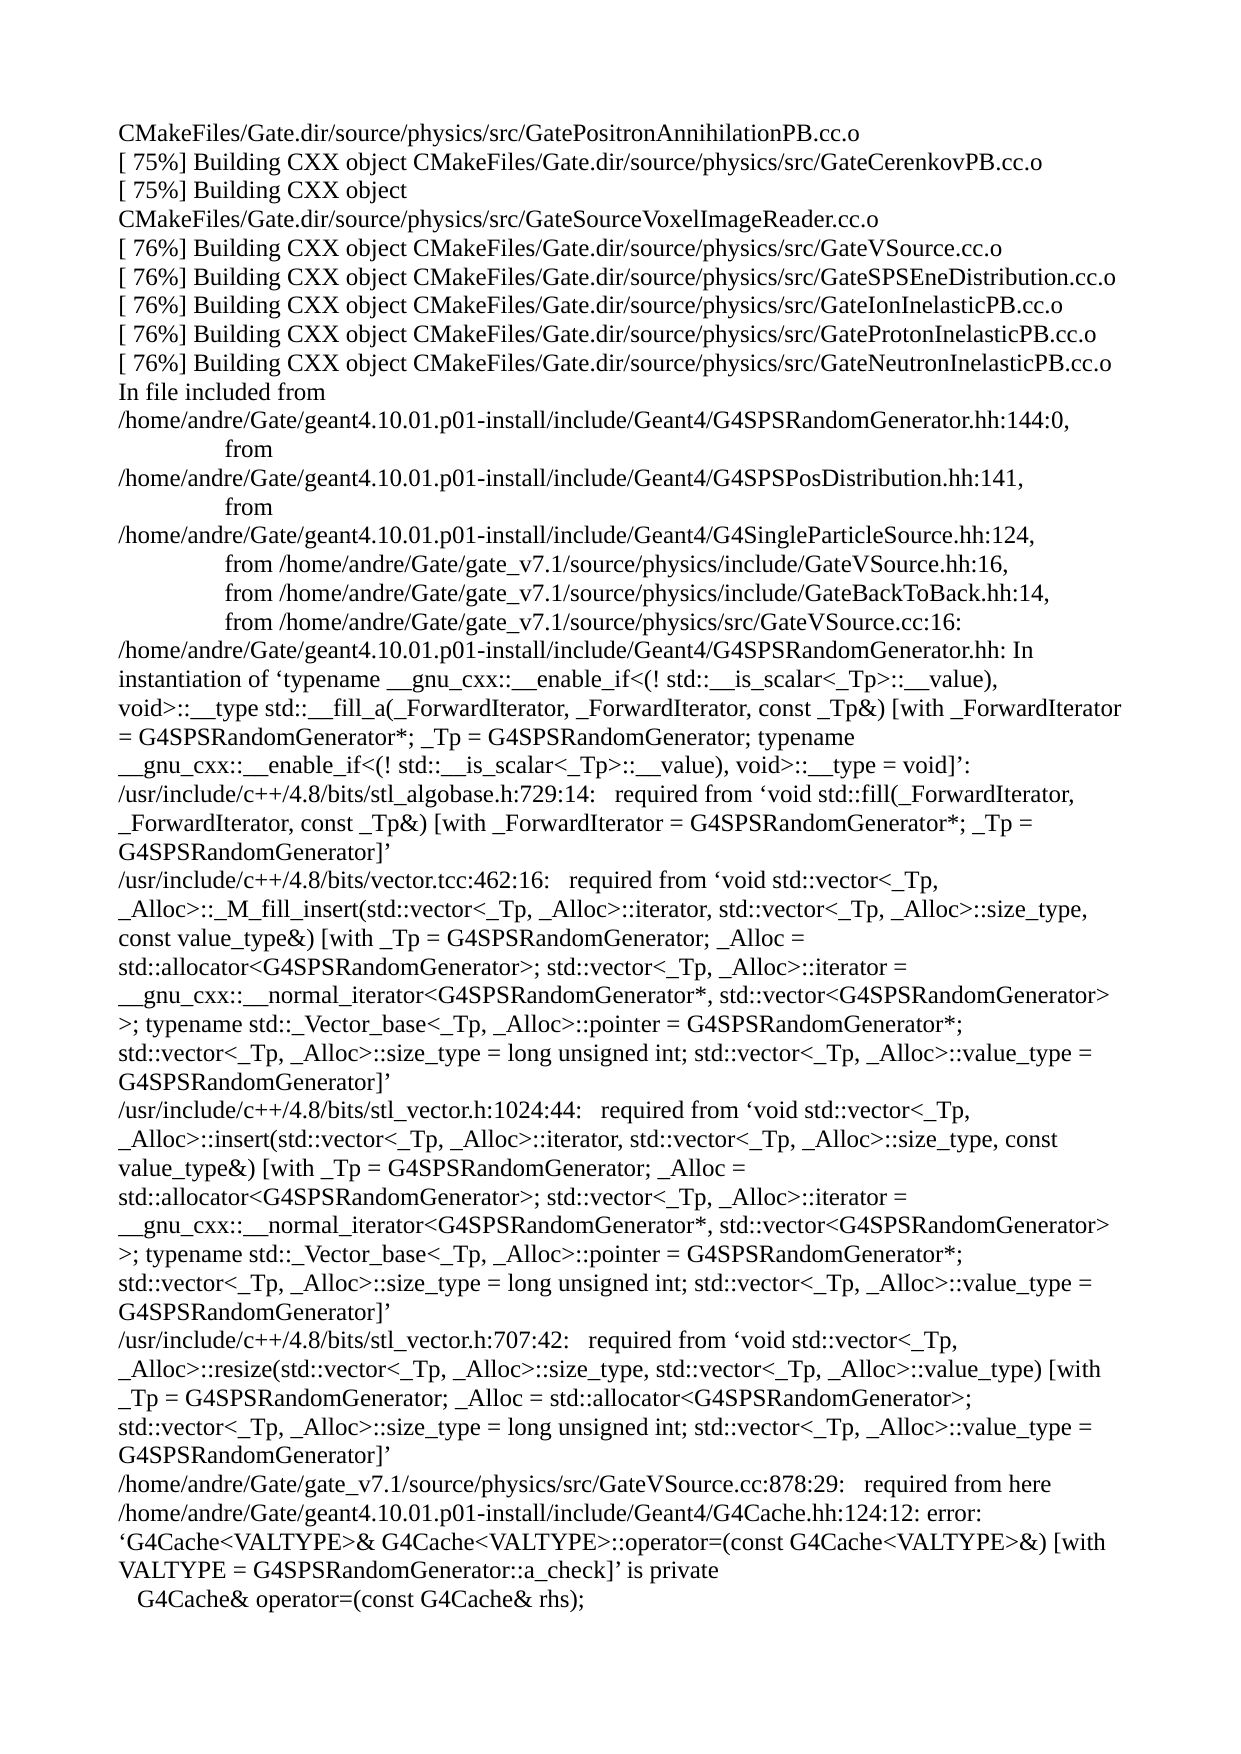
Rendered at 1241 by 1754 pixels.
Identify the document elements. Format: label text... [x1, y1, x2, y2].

text [ 76%] Building CXX object CMakeFiles/Gate.dir/source/physics/src/GateSPSEneDistribution.cc.o [118, 262, 1122, 291]
text /usr/include/c++/4.8/bits/vector.tcc:462:16: required from ‘void std::vector<_Tp, _Alloc>::_M_fill_insert(std::vector<_Tp, _Alloc>::iterator, std::vector<_Tp, _Alloc>::size_type, const value_type&) [with _Tp = G4SPSRandomGenerator; _Alloc = std::allocator<G4SPSRandomGenerator>; std::vector<_Tp, _Alloc>::iterator = __gnu_cxx::__normal_iterator<G4SPSRandomGenerator*, std::vector<G4SPSRandomGenerator> >; typename std::_Vector_base<_Tp, _Alloc>::pointer = G4SPSRandomGenerator*; std::vector<_Tp, _Alloc>::size_type = long unsigned int; std::vector<_Tp, _Alloc>::value_type = G4SPSRandomGenerator]’ [118, 866, 1122, 1096]
text /home/andre/Gate/geant4.10.01.p01-install/include/Geant4/G4SPSRandomGenerator.hh: In instantiation of ‘typename __gnu_cxx::__enable_if<(! std::__is_scalar<_Tp>::__value), void>::__type std::__fill_a(_ForwardIterator, _ForwardIterator, const _Tp&) [with _ForwardIterator = G4SPSRandomGenerator*; _Tp = G4SPSRandomGenerator; typename __gnu_cxx::__enable_if<(! std::__is_scalar<_Tp>::__value), void>::__type = void]’: [118, 636, 1122, 779]
text [ 76%] Building CXX object CMakeFiles/Gate.dir/source/physics/src/GateIonInelasticPB.cc.o [118, 291, 1122, 319]
text from /home/andre/Gate/gate_v7.1/source/physics/include/GateVSource.hh:16, [118, 549, 1122, 578]
text /usr/include/c++/4.8/bits/stl_vector.h:1024:44: required from ‘void std::vector<_Tp, _Alloc>::insert(std::vector<_Tp, _Alloc>::iterator, std::vector<_Tp, _Alloc>::size_type, const value_type&) [with _Tp = G4SPSRandomGenerator; _Alloc = std::allocator<G4SPSRandomGenerator>; std::vector<_Tp, _Alloc>::iterator = __gnu_cxx::__normal_iterator<G4SPSRandomGenerator*, std::vector<G4SPSRandomGenerator> >; typename std::_Vector_base<_Tp, _Alloc>::pointer = G4SPSRandomGenerator*; std::vector<_Tp, _Alloc>::size_type = long unsigned int; std::vector<_Tp, _Alloc>::value_type = G4SPSRandomGenerator]’ [118, 1096, 1122, 1326]
text from /home/andre/Gate/gate_v7.1/source/physics/src/GateVSource.cc:16: [118, 607, 1122, 636]
text [ 76%] Building CXX object CMakeFiles/Gate.dir/source/physics/src/GateVSource.cc.o [118, 233, 1122, 262]
text [ 75%] Building CXX object CMakeFiles/Gate.dir/source/physics/src/GateSourceVoxelImageReader.cc.o [118, 176, 1122, 233]
text /usr/include/c++/4.8/bits/stl_vector.h:707:42: required from ‘void std::vector<_Tp, _Alloc>::resize(std::vector<_Tp, _Alloc>::size_type, std::vector<_Tp, _Alloc>::value_type) [with _Tp = G4SPSRandomGenerator; _Alloc = std::allocator<G4SPSRandomGenerator>; std::vector<_Tp, _Alloc>::size_type = long unsigned int; std::vector<_Tp, _Alloc>::value_type = G4SPSRandomGenerator]’ [118, 1326, 1122, 1469]
text [ 75%] Building CXX object CMakeFiles/Gate.dir/source/physics/src/GateCerenkovPB.cc.o [118, 147, 1122, 176]
text CMakeFiles/Gate.dir/source/physics/src/GatePositronAnnihilationPB.cc.o [118, 118, 1122, 147]
text In file included from /home/andre/Gate/geant4.10.01.p01-install/include/Geant4/G4SPSRandomGenerator.hh:144:0, [118, 377, 1122, 434]
text /usr/include/c++/4.8/bits/stl_algobase.h:729:14: required from ‘void std::fill(_ForwardIterator, _ForwardIterator, const _Tp&) [with _ForwardIterator = G4SPSRandomGenerator*; _Tp = G4SPSRandomGenerator]’ [118, 779, 1122, 866]
text /home/andre/Gate/geant4.10.01.p01-install/include/Geant4/G4Cache.hh:124:12: error: ‘G4Cache<VALTYPE>& G4Cache<VALTYPE>::operator=(const G4Cache<VALTYPE>&) [with VALTYPE = G4SPSRandomGenerator::a_check]’ is private [118, 1498, 1122, 1584]
text G4Cache& operator=(const G4Cache& rhs); [118, 1584, 1122, 1613]
text [ 76%] Building CXX object CMakeFiles/Gate.dir/source/physics/src/GateNeutronInelasticPB.cc.o [118, 348, 1122, 377]
text from /home/andre/Gate/geant4.10.01.p01-install/include/Geant4/G4SPSPosDistribution.hh:141, [118, 434, 1122, 492]
text /home/andre/Gate/gate_v7.1/source/physics/src/GateVSource.cc:878:29: required from here [118, 1469, 1122, 1498]
text [ 76%] Building CXX object CMakeFiles/Gate.dir/source/physics/src/GateProtonInelasticPB.cc.o [118, 319, 1122, 348]
text from /home/andre/Gate/gate_v7.1/source/physics/include/GateBackToBack.hh:14, [118, 578, 1122, 607]
text from /home/andre/Gate/geant4.10.01.p01-install/include/Geant4/G4SingleParticleSource.hh:124, [118, 492, 1122, 549]
